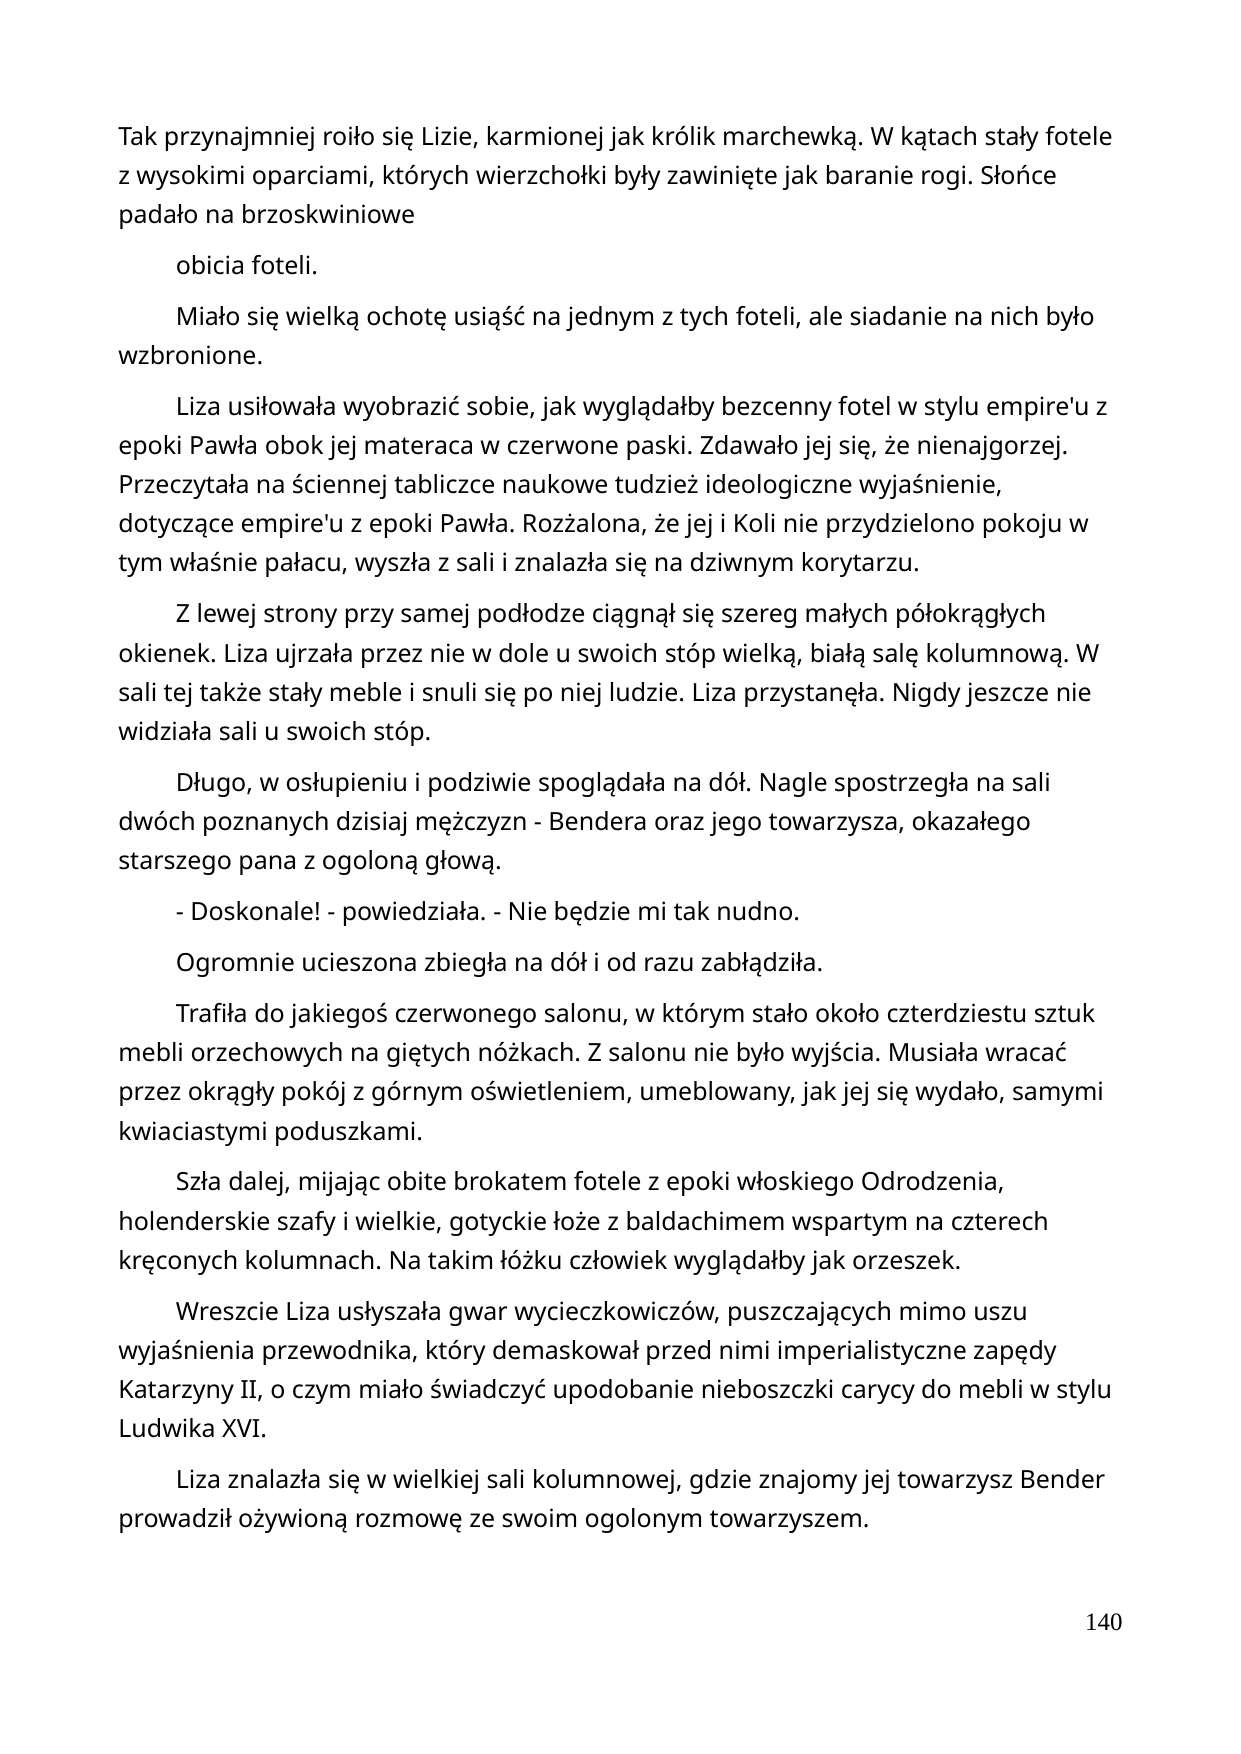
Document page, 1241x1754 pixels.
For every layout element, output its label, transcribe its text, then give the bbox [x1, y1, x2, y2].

text Szła dalej, mijając obite brokatem fotele z epoki włoskiego Odrodzenia, holenderskie szafy i wielkie, gotyckie łoże z baldachimem wspartym na czterech kręconych kolumnach. Na takim łóżku człowiek wyglądałby jak orzeszek. [118, 1164, 1122, 1276]
text obicia foteli. [118, 247, 1122, 281]
text Trafiła do jakiegoś czerwonego salonu, w którym stało około czterdziestu sztuk mebli orzechowych na giętych nóżkach. Z salonu nie było wyjścia. Musiała wracać przez okrągły pokój z górnym oświetleniem, umeblowany, jak jej się wydało, samymi kwiaciastymi poduszkami. [118, 996, 1122, 1147]
text Miało się wielką ochotę usiąść na jednym z tych foteli, ale siadanie na nich było wzbronione. [118, 298, 1122, 372]
text - Doskonale! - powiedziała. - Nie będzie mi tak nudno. [118, 894, 1122, 928]
text Wreszcie Liza usłyszała gwar wycieczkowiczów, puszczających mimo uszu wyjaśnienia przewodnika, który demaskował przed nimi imperialistyczne zapędy Katarzyny II, o czym miało świadczyć upodobanie nieboszczki carycy do mebli w stylu Ludwika XVI. [118, 1293, 1122, 1445]
text Z lewej strony przy samej podłodze ciągnął się szereg małych półokrągłych okienek. Liza ujrzała przez nie w dole u swoich stóp wielką, białą salę kolumnową. W sali tej także stały meble i snuli się po niej ludzie. Liza przystanęła. Nigdy jeszcze nie widziała sali u swoich stóp. [118, 596, 1122, 748]
text Tak przynajmniej roiło się Lizie, karmionej jak królik marchewką. W kątach stały fotele z wysokimi oparciami, których wierzchołki były zawinięte jak baranie rogi. Słońce padało na brzoskwiniowe [118, 118, 1122, 231]
text Długo, w osłupieniu i podziwie spoglądała na dół. Nagle spostrzegła na sali dwóch poznanych dzisiaj mężczyzn - Bendera oraz jego towarzysza, okazałego starszego pana z ogoloną głową. [118, 764, 1122, 877]
text Liza usiłowała wyobrazić sobie, jak wyglądałby bezcenny fotel w stylu empire'u z epoki Pawła obok jej materaca w czerwone paski. Zdawało jej się, że nienajgorzej. Przeczytała na ściennej tabliczce naukowe tudzież ideologiczne wyjaśnienie, dotyczące empire'u z epoki Pawła. Rozżalona, że jej i Koli nie przydzielono pokoju w tym właśnie pałacu, wyszła z sali i znalazła się na dziwnym korytarzu. [118, 388, 1122, 579]
text Liza znalazła się w wielkiej sali kolumnowej, gdzie znajomy jej towarzysz Bender prowadził ożywioną rozmowę ze swoim ogolonym towarzyszem. [118, 1462, 1122, 1535]
text Ogromnie ucieszona zbiegła na dół i od razu zabłądziła. [118, 945, 1122, 979]
